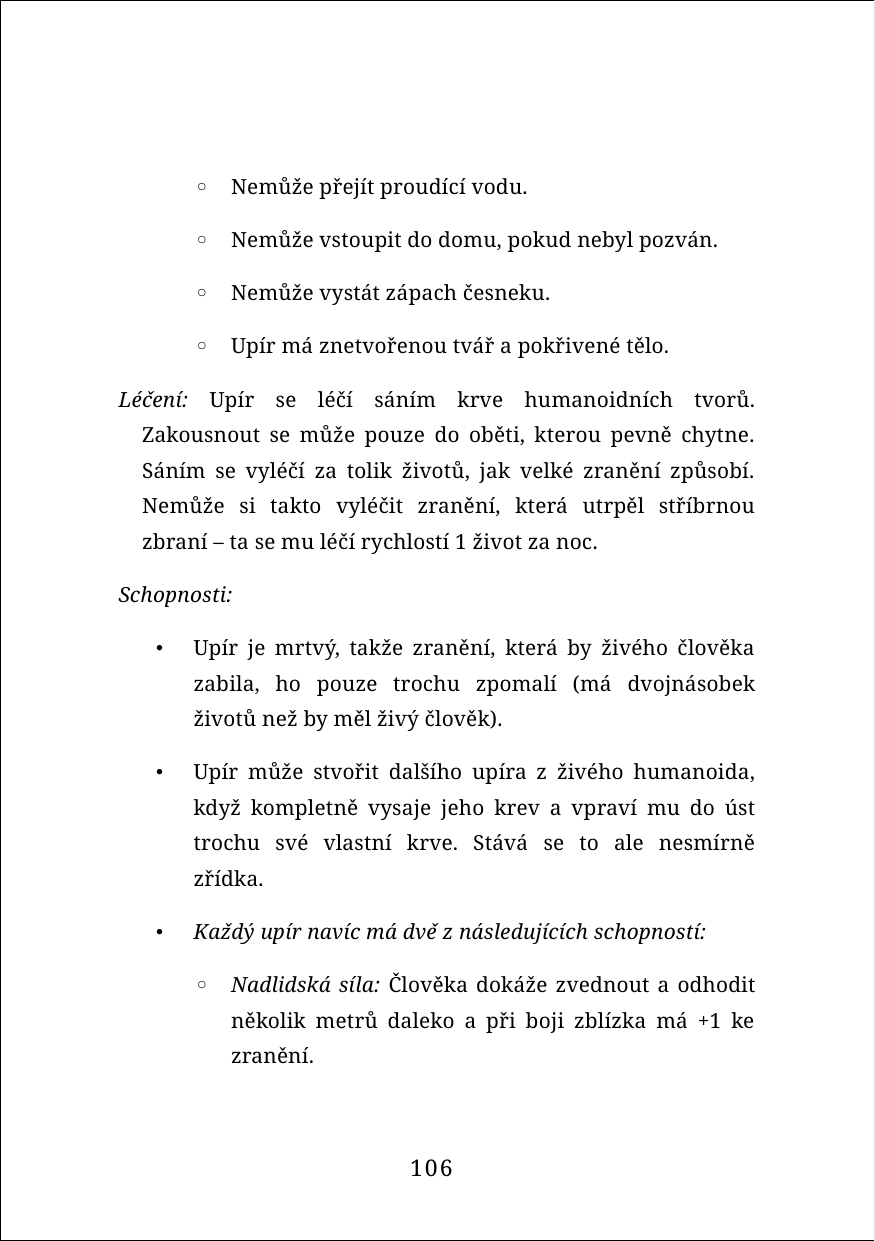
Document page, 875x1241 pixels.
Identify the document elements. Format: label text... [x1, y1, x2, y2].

list Upír může stvořit dalšího upíra z živého humanoida, když kompletně vysaje jeho krev a vpraví mu do úst trochu své vlastní krve. Stává se to ale nesmírně zřídka. [156, 757, 756, 892]
list Nemůže vstoupit do domu, pokud nebyl pozván. [193, 225, 756, 253]
text Léčení: Upír se léčí sáním krve humanoidních tvorů. Zakousnout se může pouze do oběti, kterou pevně chytne. Sáním se vyléčí za tolik životů, jak velké zranění způsobí. Nemůže si takto vyléčit zranění, která utrpěl stříbrnou zbraní – ta se mu léčí rychlostí 1 život za noc. [118, 385, 756, 555]
list Každý upír navíc má dvě z následujících schopností: [156, 917, 756, 946]
list Upír je mrtvý, takže zranění, která by živého člověka zabila, ho pouze trochu zpomalí (má dvojnásobek životů než by měl živý člověk). [156, 633, 756, 733]
list Nemůže vystát zápach česneku. [193, 278, 756, 307]
list Upír má znetvořenou tvář a pokřivené tělo. [193, 331, 756, 360]
list Nadlidská síla: Člověka dokáže zvednout a odhodit několik metrů daleko a při boji zblízka má +1 ke zranění. [193, 971, 756, 1070]
list Nemůže přejít proudící vodu. [193, 172, 756, 200]
text Schopnosti: [118, 580, 756, 608]
